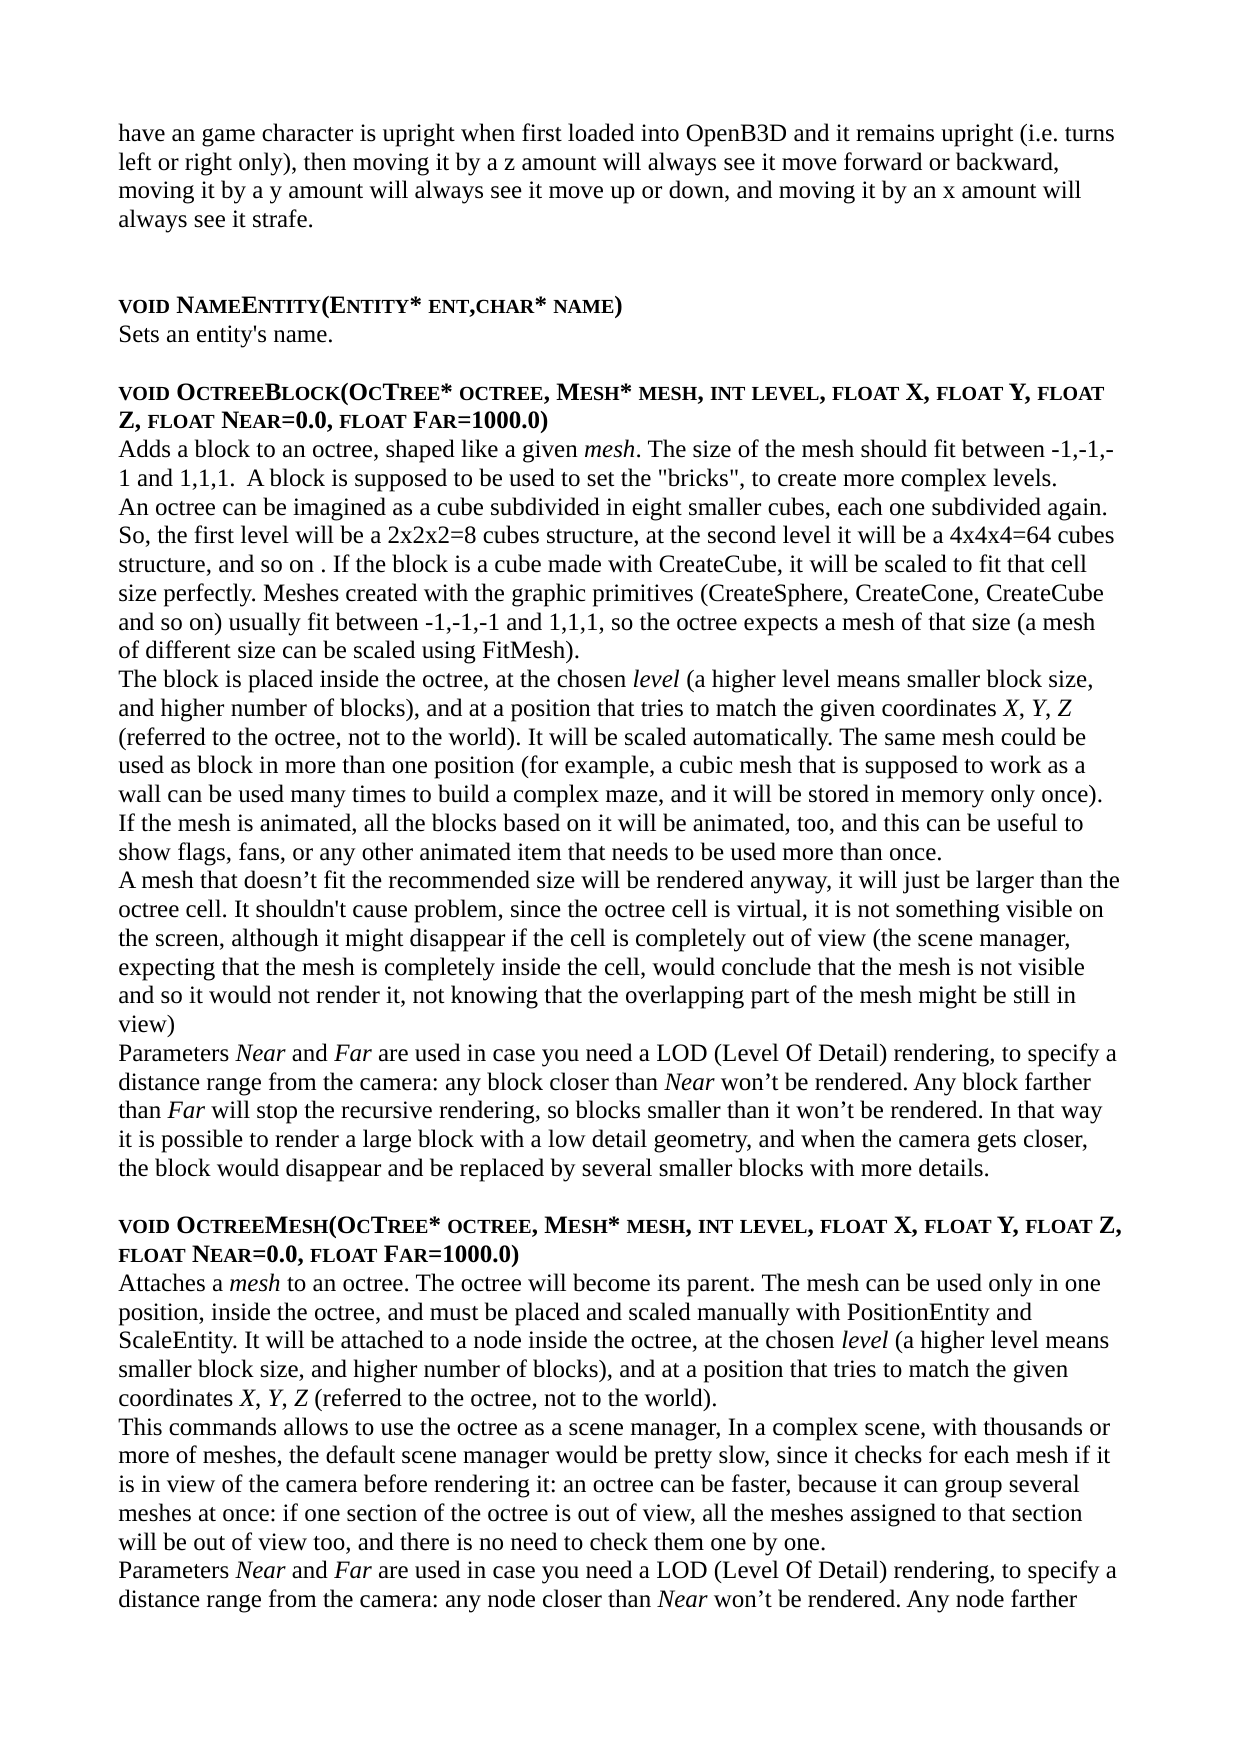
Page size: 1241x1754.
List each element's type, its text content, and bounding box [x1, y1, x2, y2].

text Sets an entity's name. [118, 319, 1122, 348]
text void NameEntity(Entity* ent,char* name) [118, 291, 1122, 319]
text An octree can be imagined as a cube subdivided in eight smaller cubes, each one subdivided again. So, the first level will be a 2x2x2=8 cubes structure, at the second level it will be a 4x4x4=64 cubes structure, and so on . If the block is a cube made with CreateCube, it will be scaled to fit that cell size perfectly. Meshes created with the graphic primitives (CreateSphere, CreateCone, CreateCube and so on) usually fit between -1,-1,-1 and 1,1,1, so the octree expects a mesh of that size (a mesh of different size can be scaled using FitMesh). [118, 492, 1122, 664]
text The block is placed inside the octree, at the chosen level (a higher level means smaller block size, and higher number of blocks), and at a position that tries to match the given coordinates X, Y, Z (referred to the octree, not to the world). It will be scaled automatically. The same mesh could be used as block in more than one position (for example, a cubic mesh that is supposed to work as a wall can be used many times to build a complex maze, and it will be stored in memory only once). [118, 664, 1122, 808]
text Parameters Near and Far are used in case you need a LOD (Level Of Detail) rendering, to specify a distance range from the camera: any node closer than Near won’t be rendered. Any node farther [118, 1556, 1122, 1613]
text A mesh that doesn’t fit the recommended size will be rendered anyway, it will just be larger than the octree cell. It shouldn't cause problem, since the octree cell is virtual, it is not something visible on the screen, although it might disappear if the cell is completely out of view (the scene manager, expecting that the mesh is completely inside the cell, would conclude that the mesh is not visible and so it would not render it, not knowing that the overlapping part of the mesh might be still in view) [118, 866, 1122, 1038]
text Attaches a mesh to an octree. The octree will become its parent. The mesh can be used only in one position, inside the octree, and must be placed and scaled manually with PositionEntity and ScaleEntity. It will be attached to a node inside the octree, at the chosen level (a higher level means smaller block size, and higher number of blocks), and at a position that tries to match the given coordinates X, Y, Z (referred to the octree, not to the world). [118, 1268, 1122, 1412]
text void OctreeMesh(OcTree* octree, Mesh* mesh, int level, float X, float Y, float Z, float Near=0.0, float Far=1000.0) [118, 1211, 1122, 1268]
text This commands allows to use the octree as a scene manager, In a complex scene, with thousands or more of meshes, the default scene manager would be pretty slow, since it checks for each mesh if it is in view of the camera before rendering it: an octree can be faster, because it can group several meshes at once: if one section of the octree is out of view, all the meshes assigned to that section will be out of view too, and there is no need to check them one by one. [118, 1412, 1122, 1556]
text have an game character is upright when first loaded into OpenB3D and it remains upright (i.e. turns left or right only), then moving it by a z amount will always see it move forward or backward, moving it by a y amount will always see it move up or down, and moving it by an x amount will always see it strafe. [118, 118, 1122, 233]
text If the mesh is animated, all the blocks based on it will be animated, too, and this can be useful to show flags, fans, or any other animated item that needs to be used more than once. [118, 808, 1122, 866]
text void OctreeBlock(OcTree* octree, Mesh* mesh, int level, float X, float Y, float Z, float Near=0.0, float Far=1000.0) [118, 377, 1122, 434]
text Parameters Near and Far are used in case you need a LOD (Level Of Detail) rendering, to specify a distance range from the camera: any block closer than Near won’t be rendered. Any block farther than Far will stop the recursive rendering, so blocks smaller than it won’t be rendered. In that way it is possible to render a large block with a low detail geometry, and when the camera gets closer, the block would disappear and be replaced by several smaller blocks with more details. [118, 1038, 1122, 1182]
text Adds a block to an octree, shaped like a given mesh. The size of the mesh should fit between -1,-1,-1 and 1,1,1. A block is supposed to be used to set the "bricks", to create more complex levels. [118, 434, 1122, 492]
